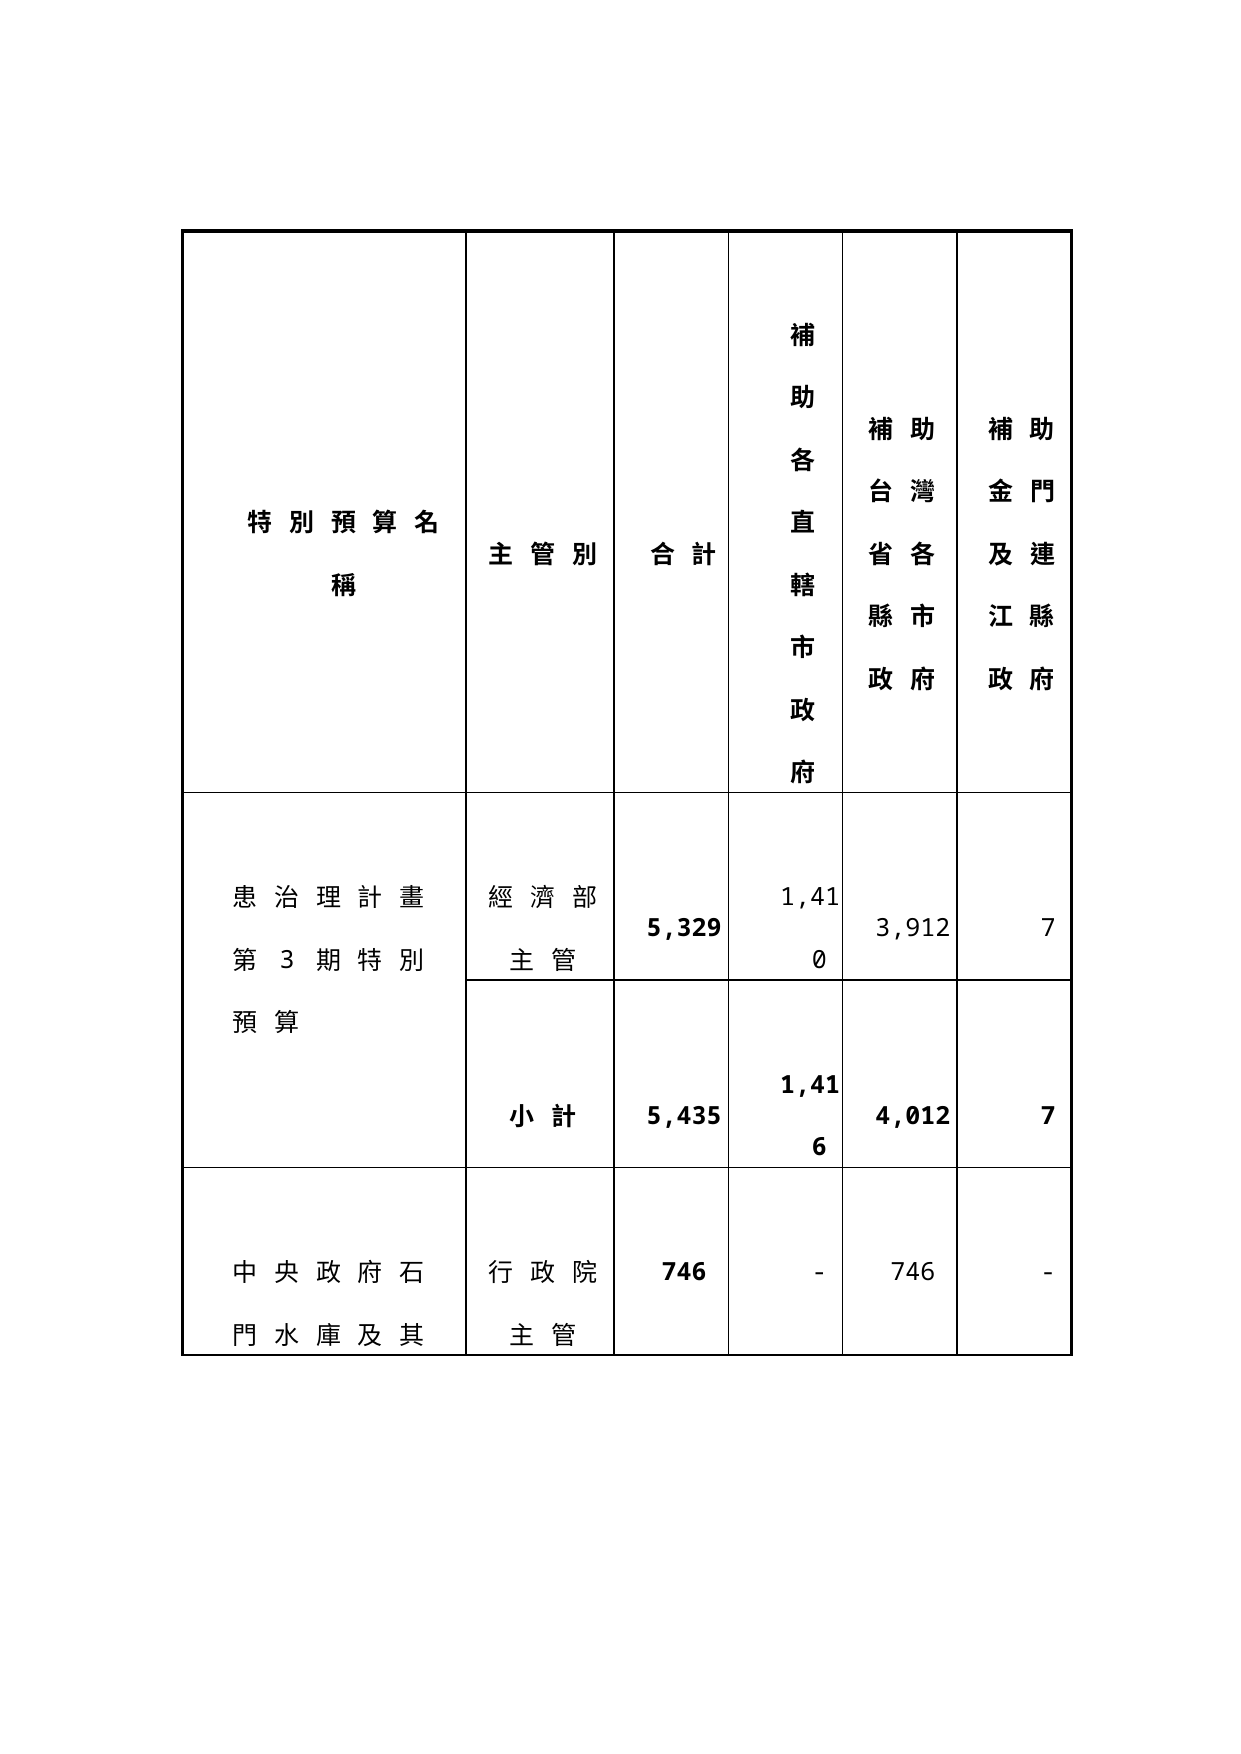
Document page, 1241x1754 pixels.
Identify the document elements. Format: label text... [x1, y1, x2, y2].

table_cell 7 [958, 793, 1070, 979]
table_cell 5,329 [615, 793, 728, 979]
table_cell 746 [843, 1168, 956, 1354]
table_cell 患治理計畫第3期特別預算 [184, 793, 465, 1167]
table_cell 1,416 [729, 981, 842, 1167]
table_header 合計 [615, 233, 728, 792]
table_cell - [729, 1168, 842, 1354]
table_header 補助各直轄市政府 [729, 233, 842, 792]
table_cell 3,912 [843, 793, 956, 979]
table_cell 中央政府石門水庫及其 [184, 1168, 465, 1354]
table_cell 5,435 [615, 981, 728, 1167]
table_header 特別預算名稱 [184, 233, 465, 792]
table_header 補助台灣省各縣市政府 [843, 233, 956, 792]
table_cell 746 [615, 1168, 728, 1354]
table_cell 4,012 [843, 981, 956, 1167]
table_cell 經濟部主管 [467, 793, 613, 979]
table_cell 行政院主管 [467, 1168, 613, 1354]
table_header 主管別 [467, 233, 613, 792]
table_cell 7 [958, 981, 1070, 1167]
table_cell - [958, 1168, 1070, 1354]
table_header 補助金門及連江縣政府 [958, 233, 1070, 792]
table_cell 1,410 [729, 793, 842, 979]
table_cell 小計 [467, 981, 613, 1167]
